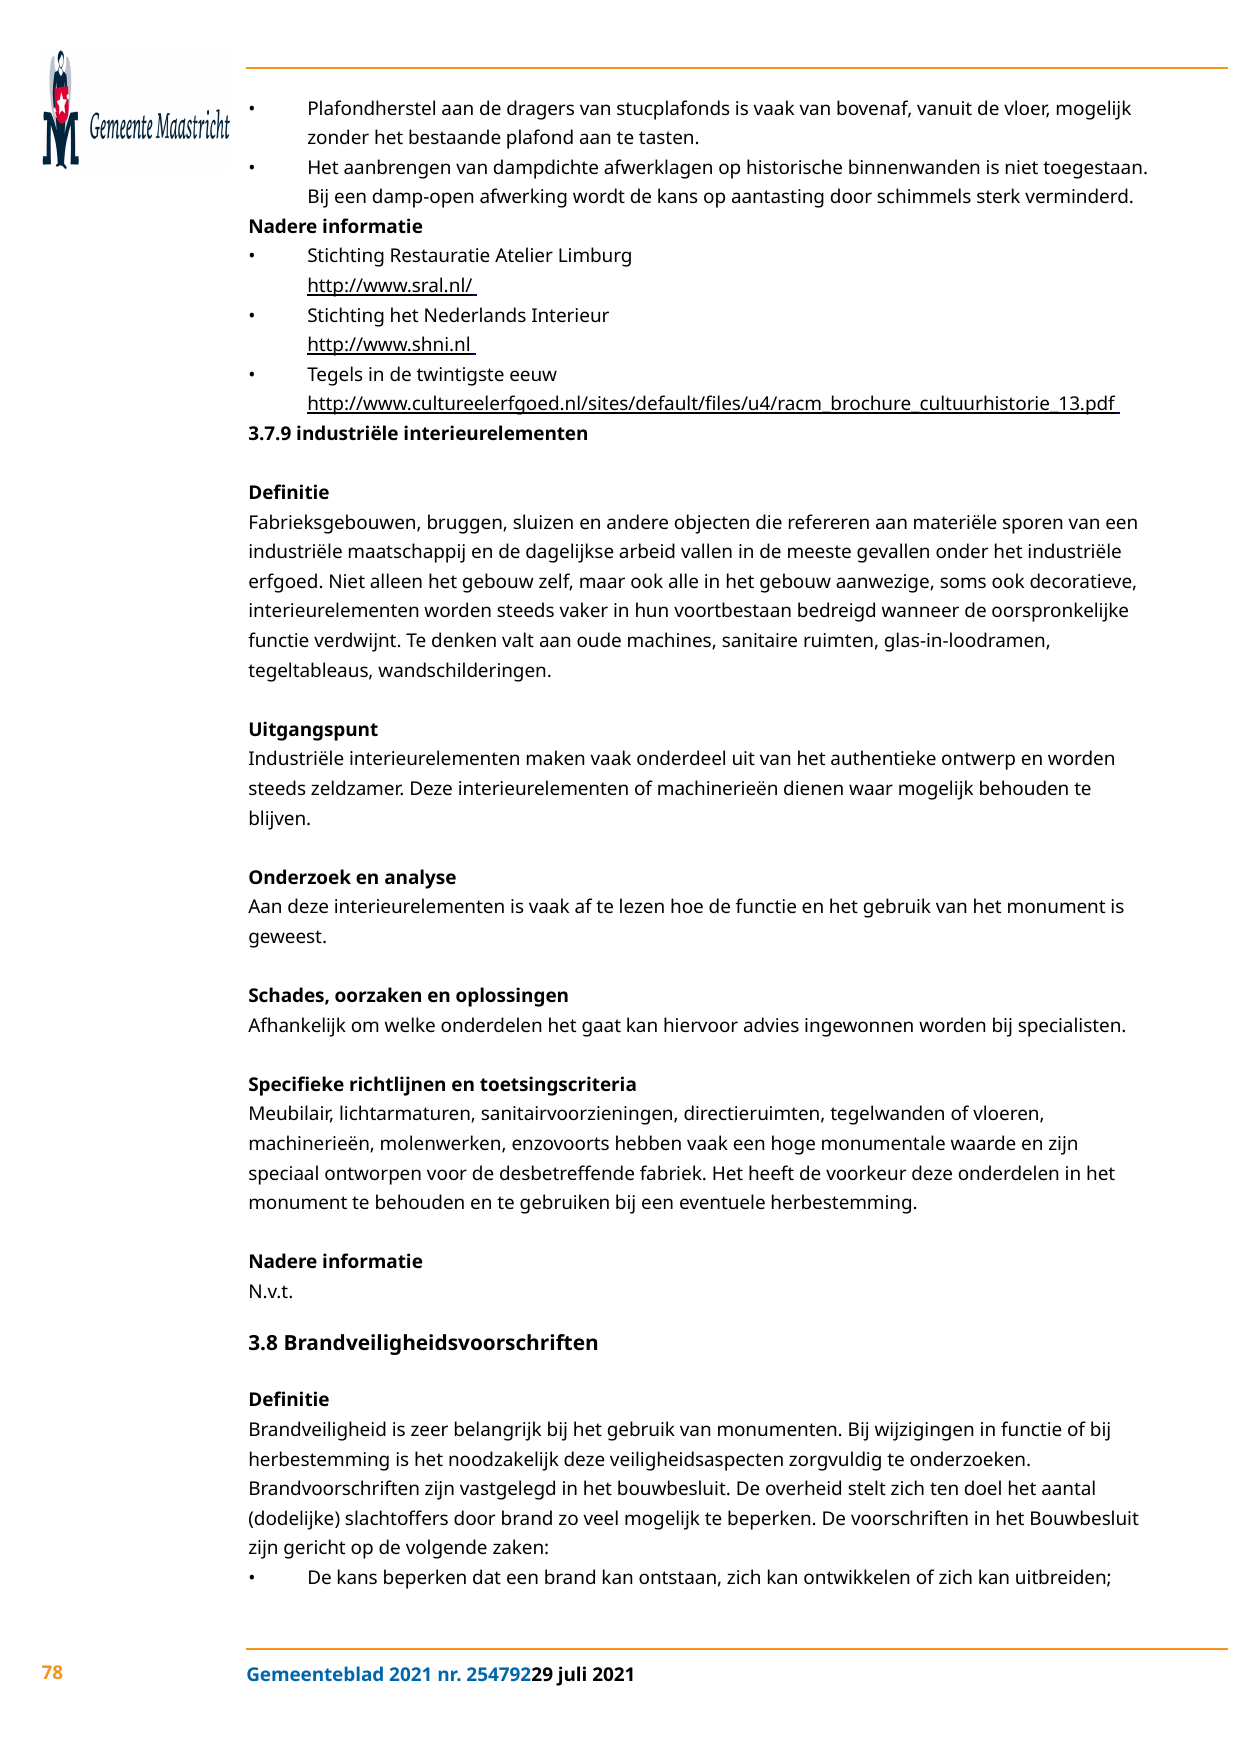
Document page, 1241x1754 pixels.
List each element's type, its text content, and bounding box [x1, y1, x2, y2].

text Uitgangspunt [248, 716, 1152, 742]
list Plafondherstel aan de dragers van stucplafonds is vaak van bovenaf, vanuit de vloer, mogelijk zonder het bestaande plafond aan te tasten. [248, 95, 1152, 150]
list http://www.shni.nl [248, 331, 1152, 357]
text Brandvoorschriften zijn vastgelegd in het bouwbesluit. De overheid stelt zich ten doel het aantal (dodelijke) slachtoffers door brand zo veel mogelijk te beperken. De voorschriften in het Bouwbesluit zijn gericht op de volgende zaken: [248, 1475, 1152, 1560]
text Definitie [248, 479, 1152, 505]
text Nadere informatie [248, 1248, 1152, 1274]
text Specifieke richtlijnen en toetsingscriteria [248, 1071, 1152, 1097]
text Onderzoek en analyse [248, 864, 1152, 890]
list Tegels in de twintigste eeuw [248, 361, 1152, 387]
text Nadere informatie [248, 213, 1152, 239]
list http://www.sral.nl/ [248, 272, 1152, 298]
text N.v.t. [248, 1278, 1152, 1304]
text Meubilair, lichtarmaturen, sanitairvoorzieningen, directieruimten, tegelwanden of vloeren, machinerieën, molenwerken, enzovoorts hebben vaak een hoge monumentale waarde en zijn speciaal ontworpen voor de desbetreffende fabriek. Het heeft de voorkeur deze onderdelen in het monument te behouden en te gebruiken bij een eventuele herbestemming. [248, 1101, 1152, 1215]
list Het aanbrengen van dampdichte afwerklagen op historische binnenwanden is niet toegestaan. Bij een damp-open afwerking wordt de kans op aantasting door schimmels sterk verminderd. [248, 154, 1152, 209]
text 3.8 Brandveiligheidsvoorschriften [248, 1328, 1152, 1357]
picture [41, 47, 231, 172]
list Stichting het Nederlands Interieur [248, 302, 1152, 328]
text Afhankelijk om welke onderdelen het gaat kan hiervoor advies ingewonnen worden bij specialisten. [248, 1012, 1152, 1038]
text Definitie [248, 1387, 1152, 1412]
text Fabrieksgebouwen, bruggen, sluizen en andere objecten die refereren aan materiële sporen van een industriële maatschappij en de dagelijkse arbeid vallen in de meeste gevallen onder het industriële erfgoed. Niet alleen het gebouw zelf, maar ook alle in het gebouw aanwezige, soms ook decoratieve, interieurelementen worden steeds vaker in hun voortbestaan bedreigd wanneer de oorspronkelijke functie verdwijnt. Te denken valt aan oude machines, sanitaire ruimten, glas-in-loodramen, tegeltableaus, wandschilderingen. [248, 509, 1152, 683]
list Stichting Restauratie Atelier Limburg [248, 243, 1152, 268]
text Industriële interieurelementen maken vaak onderdeel uit van het authentieke ontwerp en worden steeds zeldzamer. Deze interieurelementen of machinerieën dienen waar mogelijk behouden te blijven. [248, 746, 1152, 831]
text Schades, oorzaken en oplossingen [248, 982, 1152, 1008]
text Brandveiligheid is zeer belangrijk bij het gebruik van monumenten. Bij wijzigingen in functie of bij herbestemming is het noodzakelijk deze veiligheidsaspecten zorgvuldig te onderzoeken. [248, 1416, 1152, 1471]
list De kans beperken dat een brand kan ontstaan, zich kan ontwikkelen of zich kan uitbreiden; [248, 1564, 1152, 1590]
list http://www.cultureelerfgoed.nl/sites/default/files/u4/racm_brochure_cultuurhistorie_13.pdf [248, 391, 1152, 416]
text 3.7.9 industriële interieurelementen [248, 420, 1152, 446]
text Aan deze interieurelementen is vaak af te lezen hoe de functie en het gebruik van het monument is geweest. [248, 893, 1152, 949]
